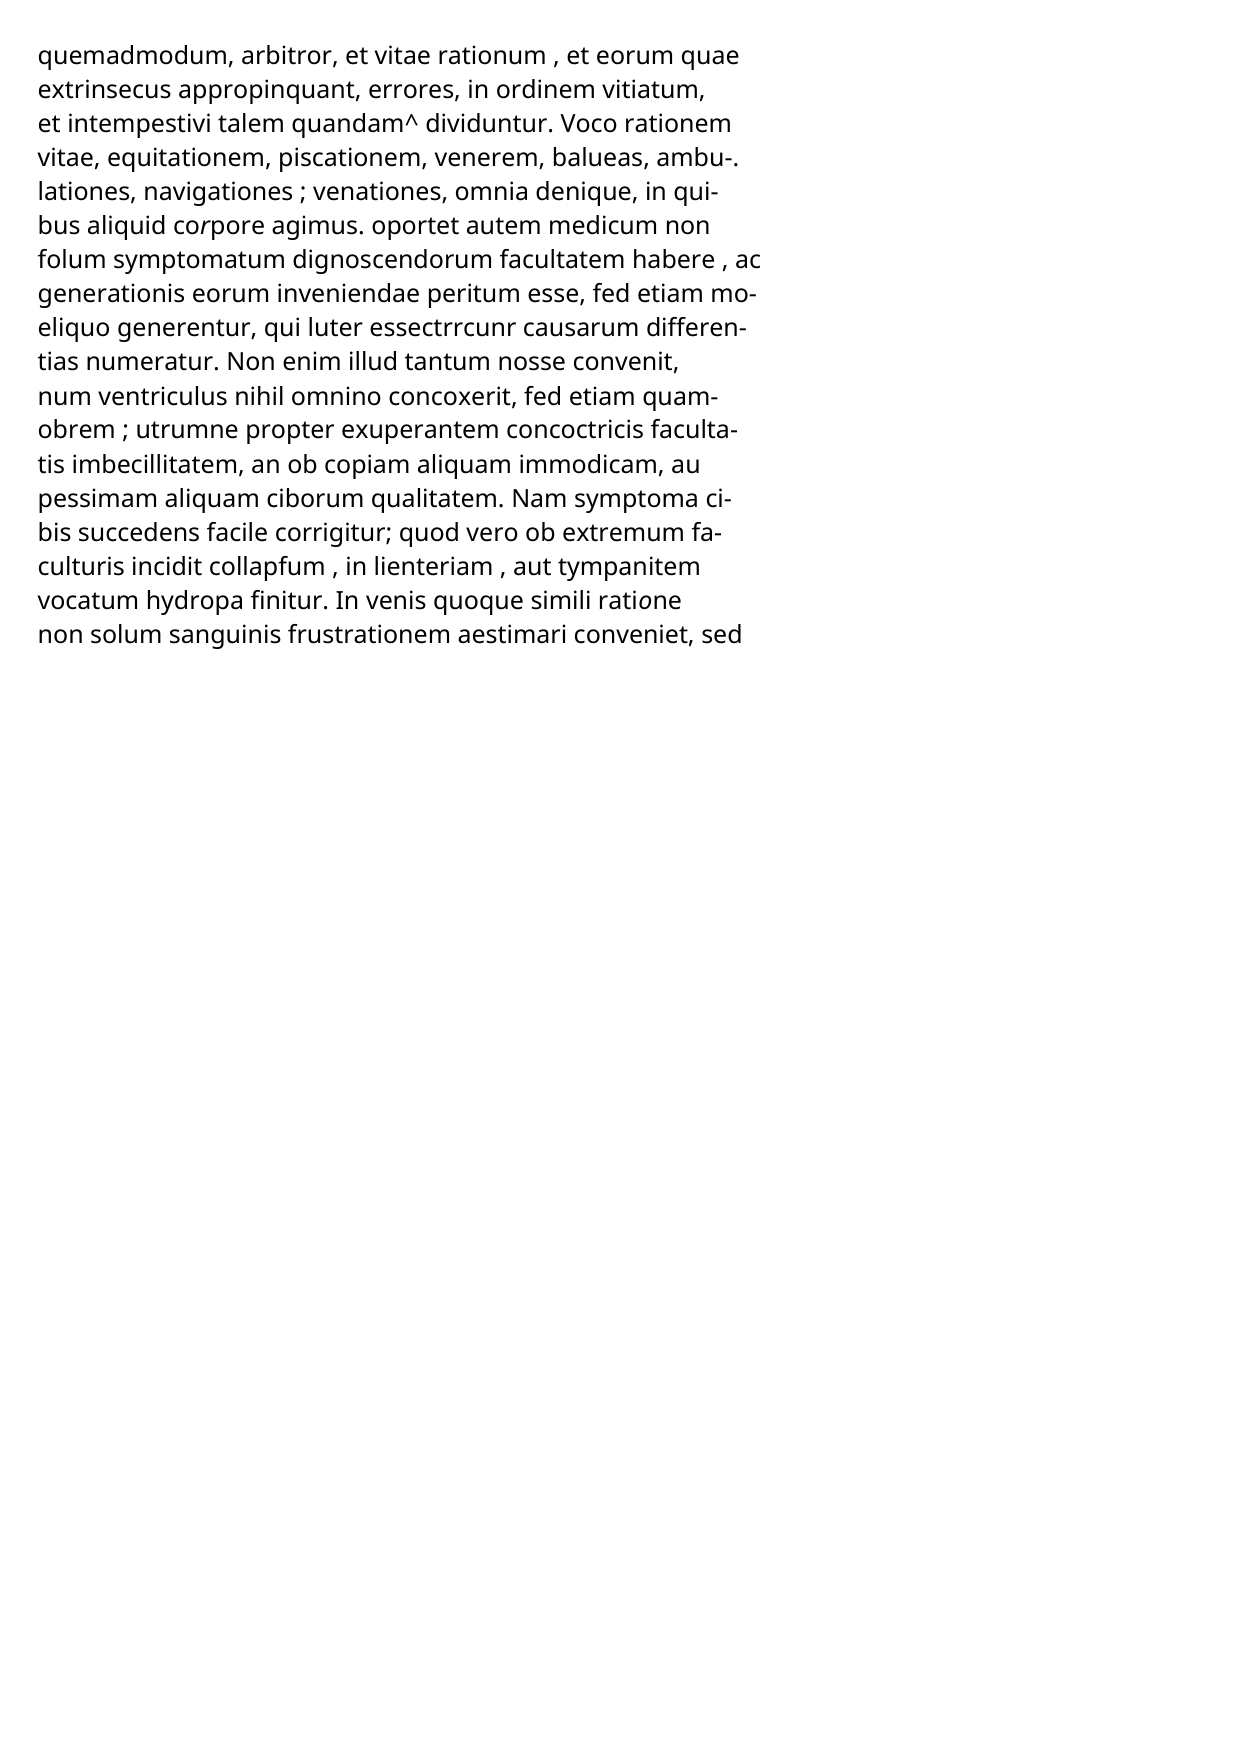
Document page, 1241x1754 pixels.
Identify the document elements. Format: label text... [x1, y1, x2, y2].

text quemadmodum, arbitror, et vitae rationum , et eorum quae extrinsecus appropinquant, errores, in ordinem vitiatum, et intempestivi talem quandam^ dividuntur. Voco rationem vitae, equitationem, piscationem, venerem, balueas, ambu-. lationes, navigationes ; venationes, omnia denique, in qui- bus aliquid corpore agimus. oportet autem medicum non folum symptomatum dignoscendorum facultatem habere , ac generationis eorum inveniendae peritum esse, fed etiam mo- eliquo generentur, qui luter essectrrcunr causarum differen- tias numeratur. Non enim illud tantum nosse convenit, num ventriculus nihil omnino concoxerit, fed etiam quam- obrem ; utrumne propter exuperantem concoctricis faculta- tis imbecillitatem, an ob copiam aliquam immodicam, au pessimam aliquam ciborum qualitatem. Nam symptoma ci- bis succedens facile corrigitur; quod vero ob extremum fa- culturis incidit collapfum , in lienteriam , aut tympanitem vocatum hydropa finitur. In venis quoque simili ratione non solum sanguinis frustrationem aestimari conveniet, sed [37, 37, 1203, 651]
